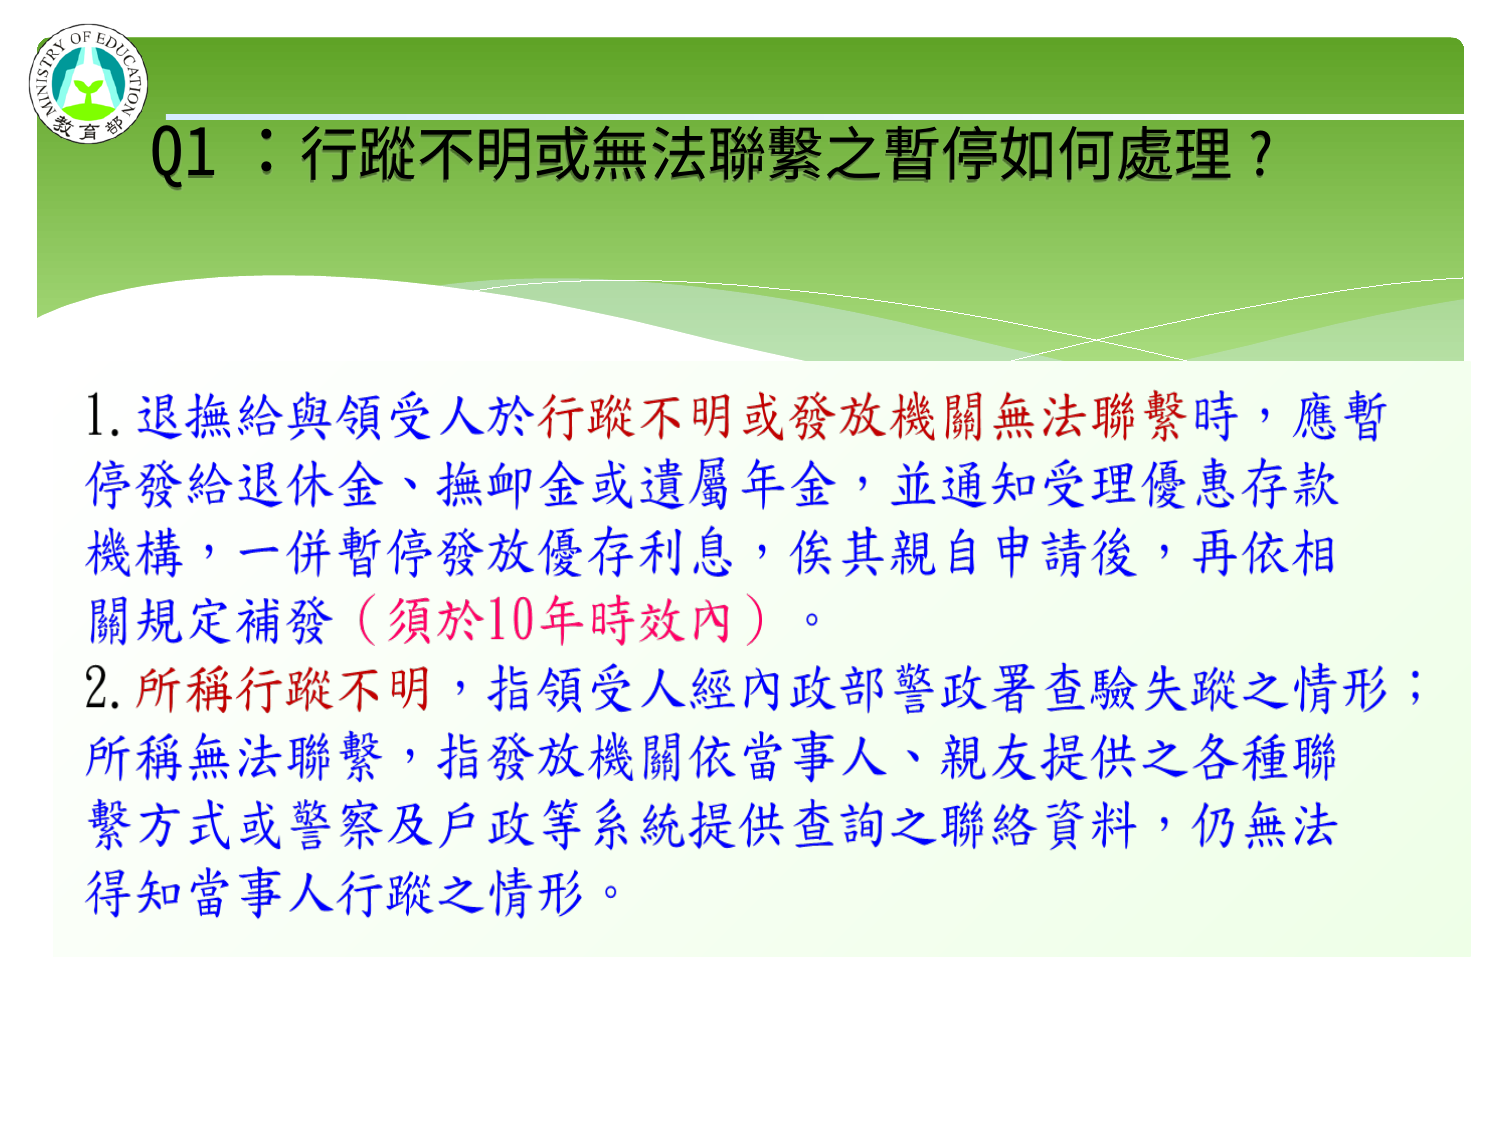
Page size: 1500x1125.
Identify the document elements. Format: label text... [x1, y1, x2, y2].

picture [27, 22, 149, 145]
title Q1：行蹤不明或無法聯繫之暫停如何處理? [135, 60, 1500, 238]
picture [53, 361, 1471, 957]
